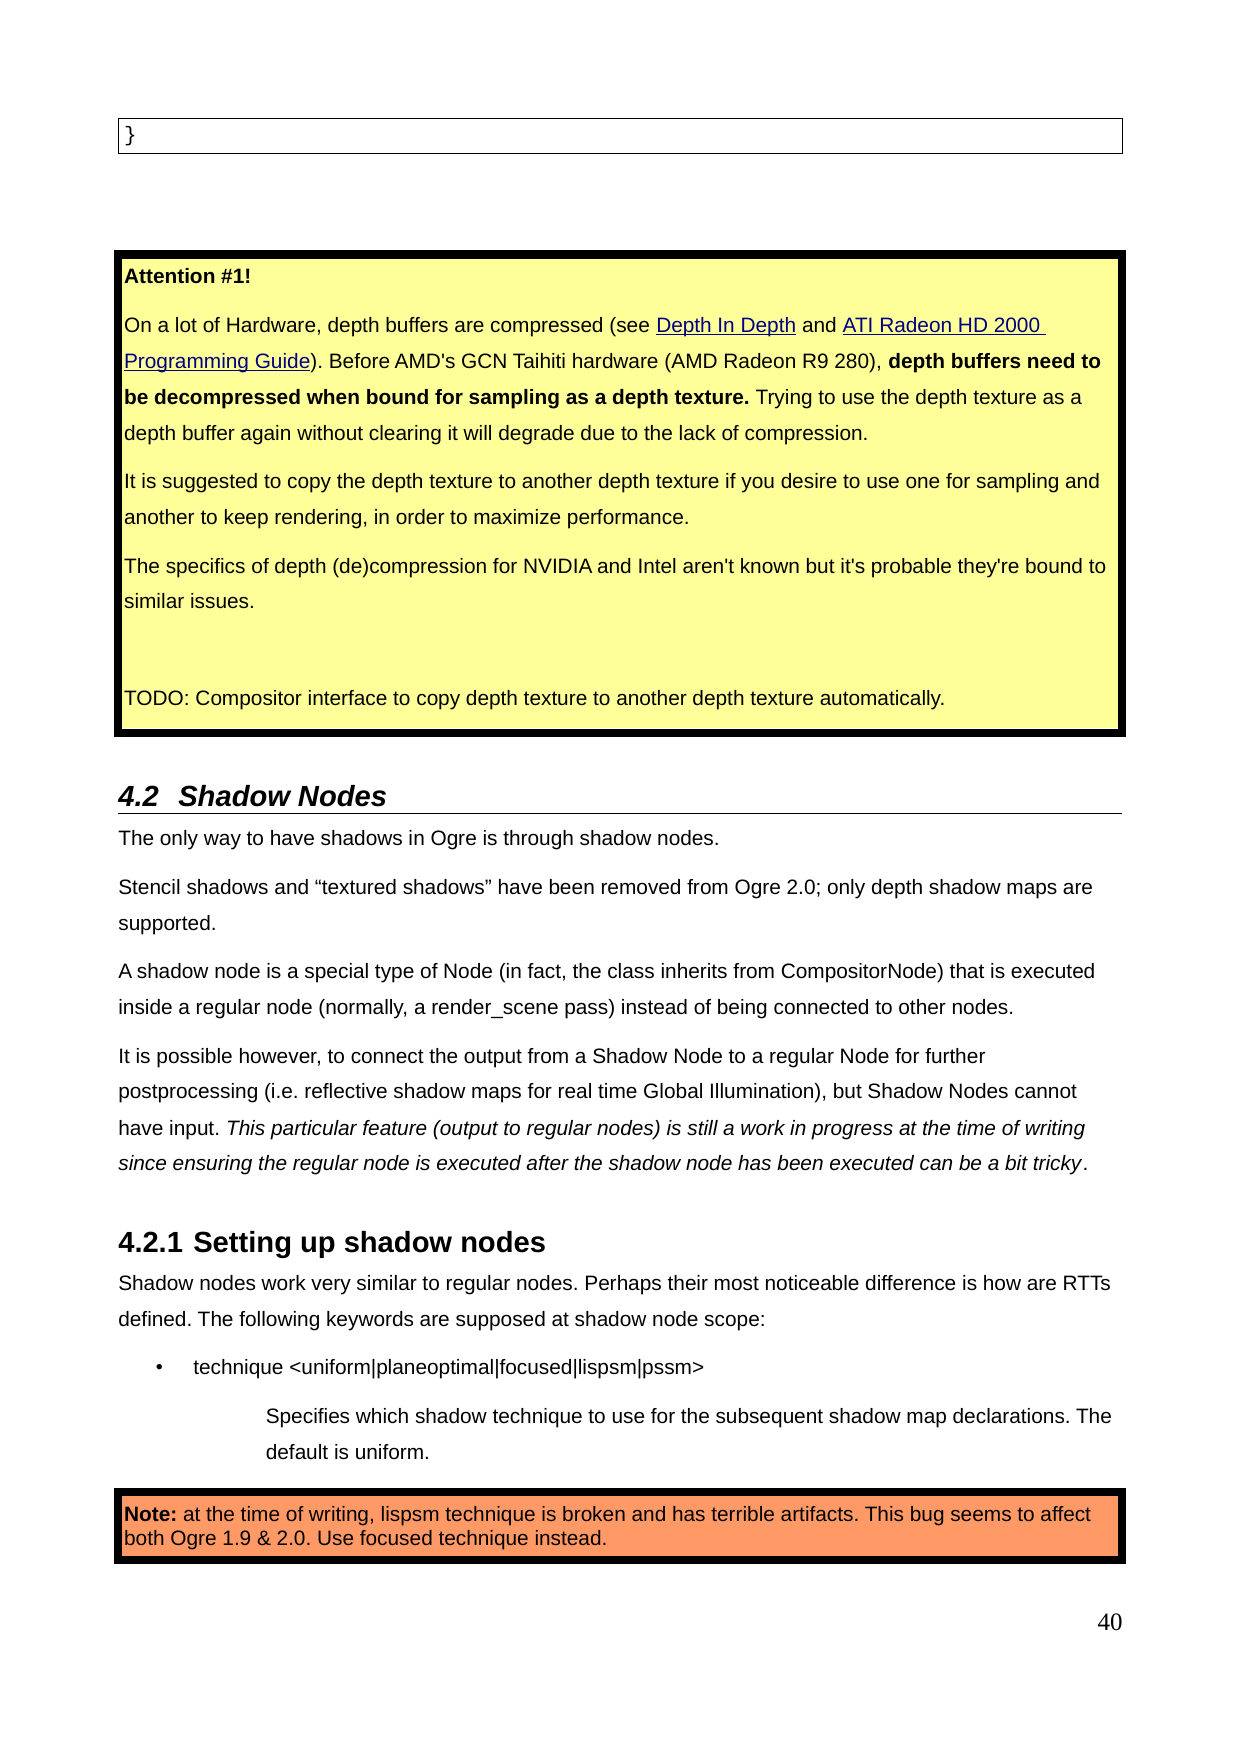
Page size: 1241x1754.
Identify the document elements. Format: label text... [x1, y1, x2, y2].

text Specifies which shadow technique to use for the subsequent shadow map declarations. The default is uniform. [266, 1404, 1122, 1463]
text It is possible however, to connect the output from a Shadow Node to a regular Node for further postprocessing (i.e. reflective shadow maps for real time Global Illumination), but Shadow Nodes cannot have input. This particular feature (output to regular nodes) is still a work in progress at the time of writing since ensuring the regular node is executed after the shadow node has been executed can be a bit tricky. [118, 1043, 1122, 1175]
list technique <uniform|planeoptimal|focused|lispsm|pssm> [156, 1355, 1122, 1379]
text Shadow nodes work very similar to regular nodes. Perhaps their most noticeable difference is how are RTTs defined. The following keywords are supposed at shadow node scope: [118, 1271, 1122, 1331]
text Stencil shadows and “textured shadows” have been removed from Ogre 2.0; only depth shadow maps are supported. [118, 875, 1122, 934]
subtitle Shadow Nodes [118, 779, 1122, 813]
table_header } [119, 119, 1122, 153]
text A shadow node is a special type of Node (in fact, the class inherits from CompositorNode) that is executed inside a regular node (normally, a render_scene pass) instead of being connected to other nodes. [118, 959, 1122, 1019]
table_header Note: at the time of writing, lispsm technique is broken and has terrible artifacts. This bug seems to affect both Ogre 1.9 & 2.0. Use focused technique instead. [122, 1496, 1118, 1556]
text The only way to have shadows in Ogre is through shadow nodes. [118, 826, 1122, 850]
subtitle Setting up shadow nodes [118, 1225, 1122, 1258]
table_header Attention #1! On a lot of Hardware, depth buffers are compressed (see Depth In Depth and ATI Radeon HD 2000 Programming Guide). Before AMD's GCN Taihiti hardware (AMD Radeon R9 280), depth buffers need to be decompressed when bound for sampling as a depth texture. Trying to use the depth texture as a depth buffer again without clearing it will degrade due to the lack of compression. It is suggested to copy the depth texture to another depth texture if you desire to use one for sampling and another to keep rendering, in order to maximize performance. The specifics of depth (de)compression for NVIDIA and Intel aren't known but it's probable they're bound to similar issues. TODO: Compositor interface to copy depth texture to another depth texture automatically. [122, 259, 1118, 728]
